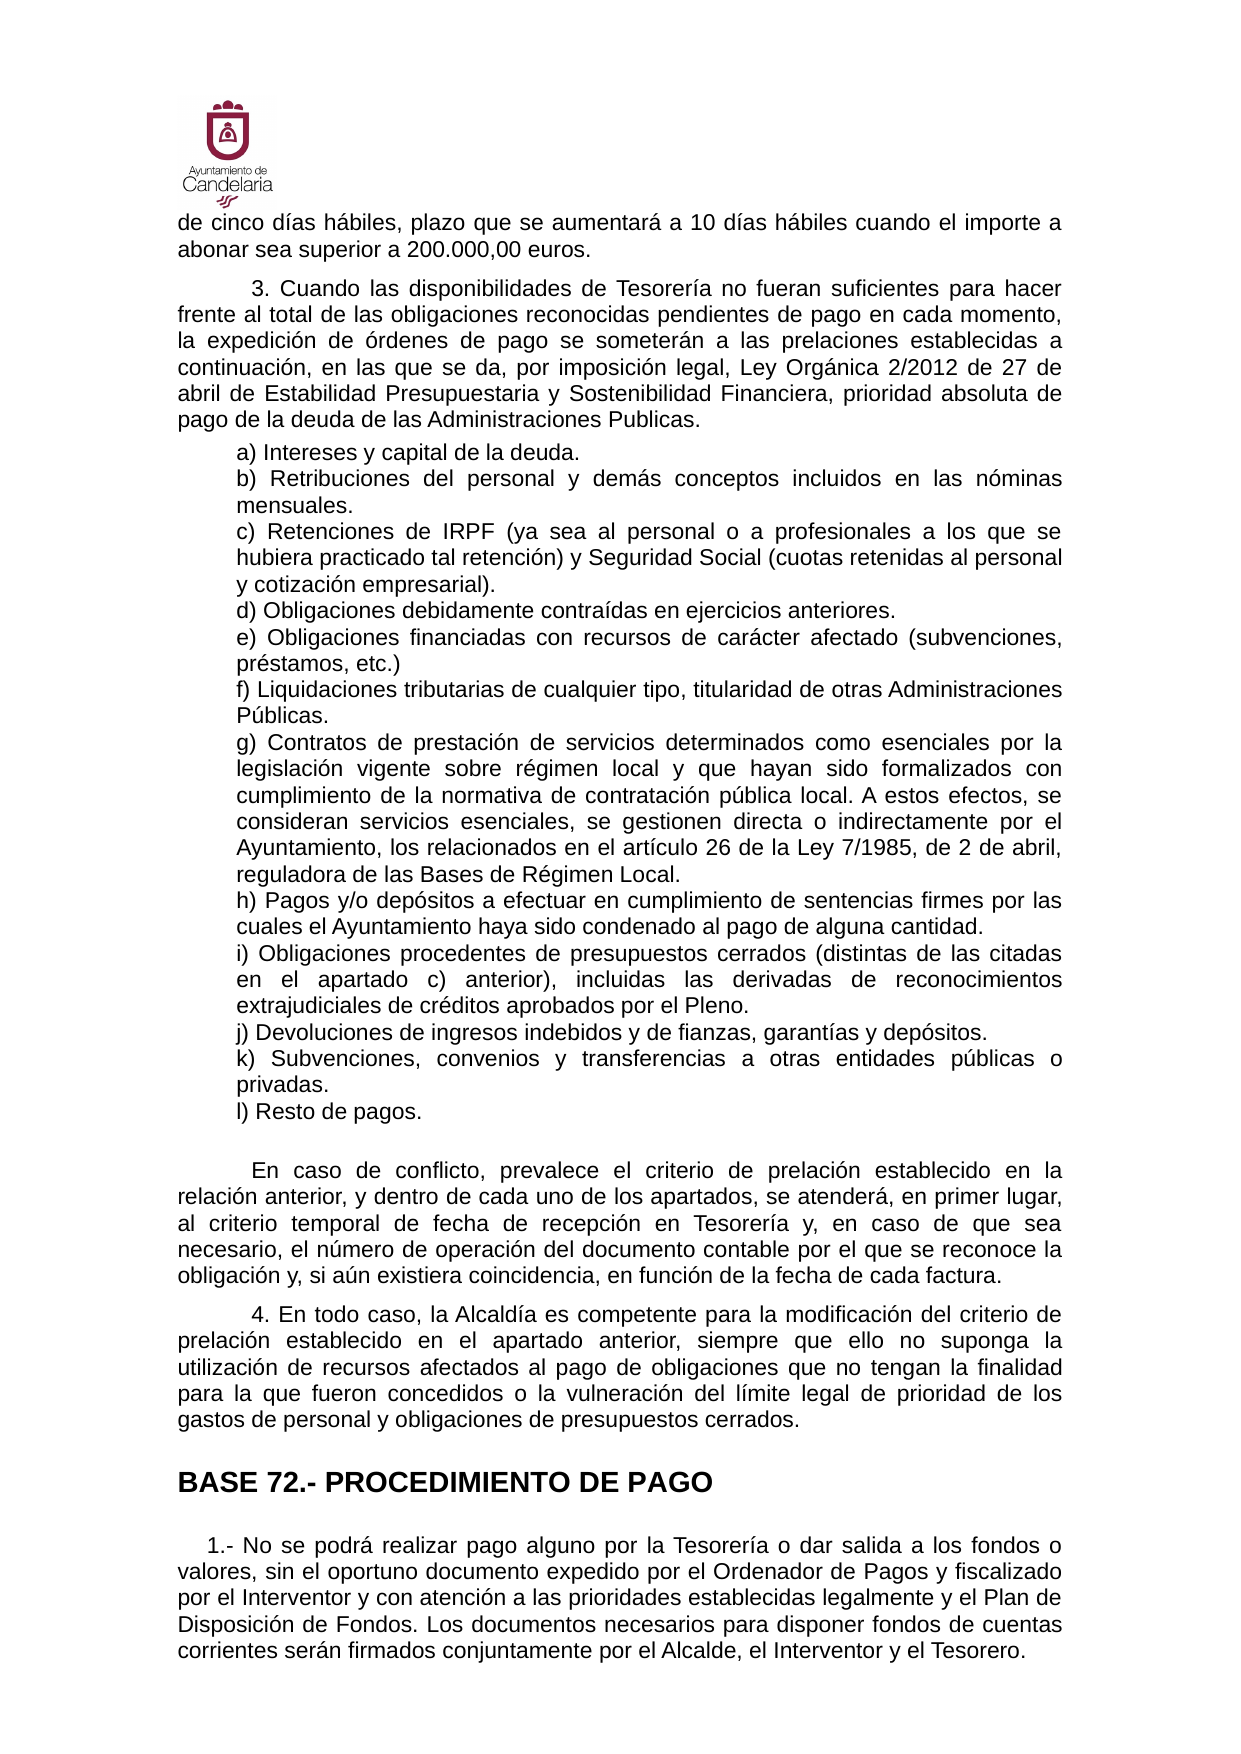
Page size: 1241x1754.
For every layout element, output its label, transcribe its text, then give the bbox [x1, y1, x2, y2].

text f) Liquidaciones tributarias de cualquier tipo, titularidad de otras Administraciones Públicas. [236, 676, 1063, 729]
text 4. En todo caso, la Alcaldía es competente para la modificación del criterio de prelación establecido en el apartado anterior, siempre que ello no suponga la utilización de recursos afectados al pago de obligaciones que no tengan la finalidad para la que fueron concedidos o la vulneración del límite legal de prioridad de los gastos de personal y obligaciones de presupuestos cerrados. [177, 1301, 1063, 1433]
text En caso de conflicto, prevalece el criterio de prelación establecido en la relación anterior, y dentro de cada uno de los apartados, se atenderá, en primer lugar, al criterio temporal de fecha de recepción en Tesorería y, en caso de que sea necesario, el número de operación del documento contable por el que se reconoce la obligación y, si aún existiera coincidencia, en función de la fecha de cada factura. [177, 1157, 1063, 1288]
text k) Subvenciones, convenios y transferencias a otras entidades públicas o privadas. [236, 1045, 1063, 1098]
text 3. Cuando las disponibilidades de Tesorería no fueran suficientes para hacer frente al total de las obligaciones reconocidas pendientes de pago en cada momento, la expedición de órdenes de pago se someterán a las prelaciones establecidas a continuación, en las que se da, por imposición legal, Ley Orgánica 2/2012 de 27 de abril de Estabilidad Presupuestaria y Sostenibilidad Financiera, prioridad absoluta de pago de la deuda de las Administraciones Publicas. [177, 274, 1063, 433]
text g) Contratos de prestación de servicios determinados como esenciales por la legislación vigente sobre régimen local y que hayan sido formalizados con cumplimiento de la normativa de contratación pública local. A estos efectos, se consideran servicios esenciales, se gestionen directa o indirectamente por el Ayuntamiento, los relacionados en el artículo 26 de la Ley 7/1985, de 2 de abril, reguladora de las Bases de Régimen Local. [236, 729, 1063, 887]
text 1.- No se podrá realizar pago alguno por la Tesorería o dar salida a los fondos o valores, sin el oportuno documento expedido por el Ordenador de Pagos y fiscalizado por el Interventor y con atención a las prioridades establecidas legalmente y el Plan de Disposición de Fondos. Los documentos necesarios para disponer fondos de cuentas corrientes serán firmados conjuntamente por el Alcalde, el Interventor y el Tesorero. [177, 1532, 1063, 1663]
text b) Retribuciones del personal y demás conceptos incluidos en las nóminas mensuales. [236, 465, 1063, 518]
subtitle BASE 72.- PROCEDIMIENTO DE PAGO [177, 1465, 1063, 1499]
text i) Obligaciones procedentes de presupuestos cerrados (distintas de las citadas en el apartado c) anterior), incluidas las derivadas de reconocimientos extrajudiciales de créditos aprobados por el Pleno. [236, 940, 1063, 1019]
text h) Pagos y/o depósitos a efectuar en cumplimiento de sentencias firmes por las cuales el Ayuntamiento haya sido condenado al pago de alguna cantidad. [236, 887, 1063, 940]
text j) Devoluciones de ingresos indebidos y de fianzas, garantías y depósitos. [236, 1019, 1063, 1045]
text de cinco días hábiles, plazo que se aumentará a 10 días hábiles cuando el importe a abonar sea superior a 200.000,00 euros. [177, 209, 1063, 262]
text c) Retenciones de IRPF (ya sea al personal o a profesionales a los que se hubiera practicado tal retención) y Seguridad Social (cuotas retenidas al personal y cotización empresarial). [236, 518, 1063, 597]
text l) Resto de pagos. [236, 1098, 1063, 1124]
text a) Intereses y capital de la deuda. [236, 439, 1063, 465]
text d) Obligaciones debidamente contraídas en ejercicios anteriores. [236, 597, 1063, 623]
text e) Obligaciones financiadas con recursos de carácter afectado (subvenciones, préstamos, etc.) [236, 623, 1063, 676]
